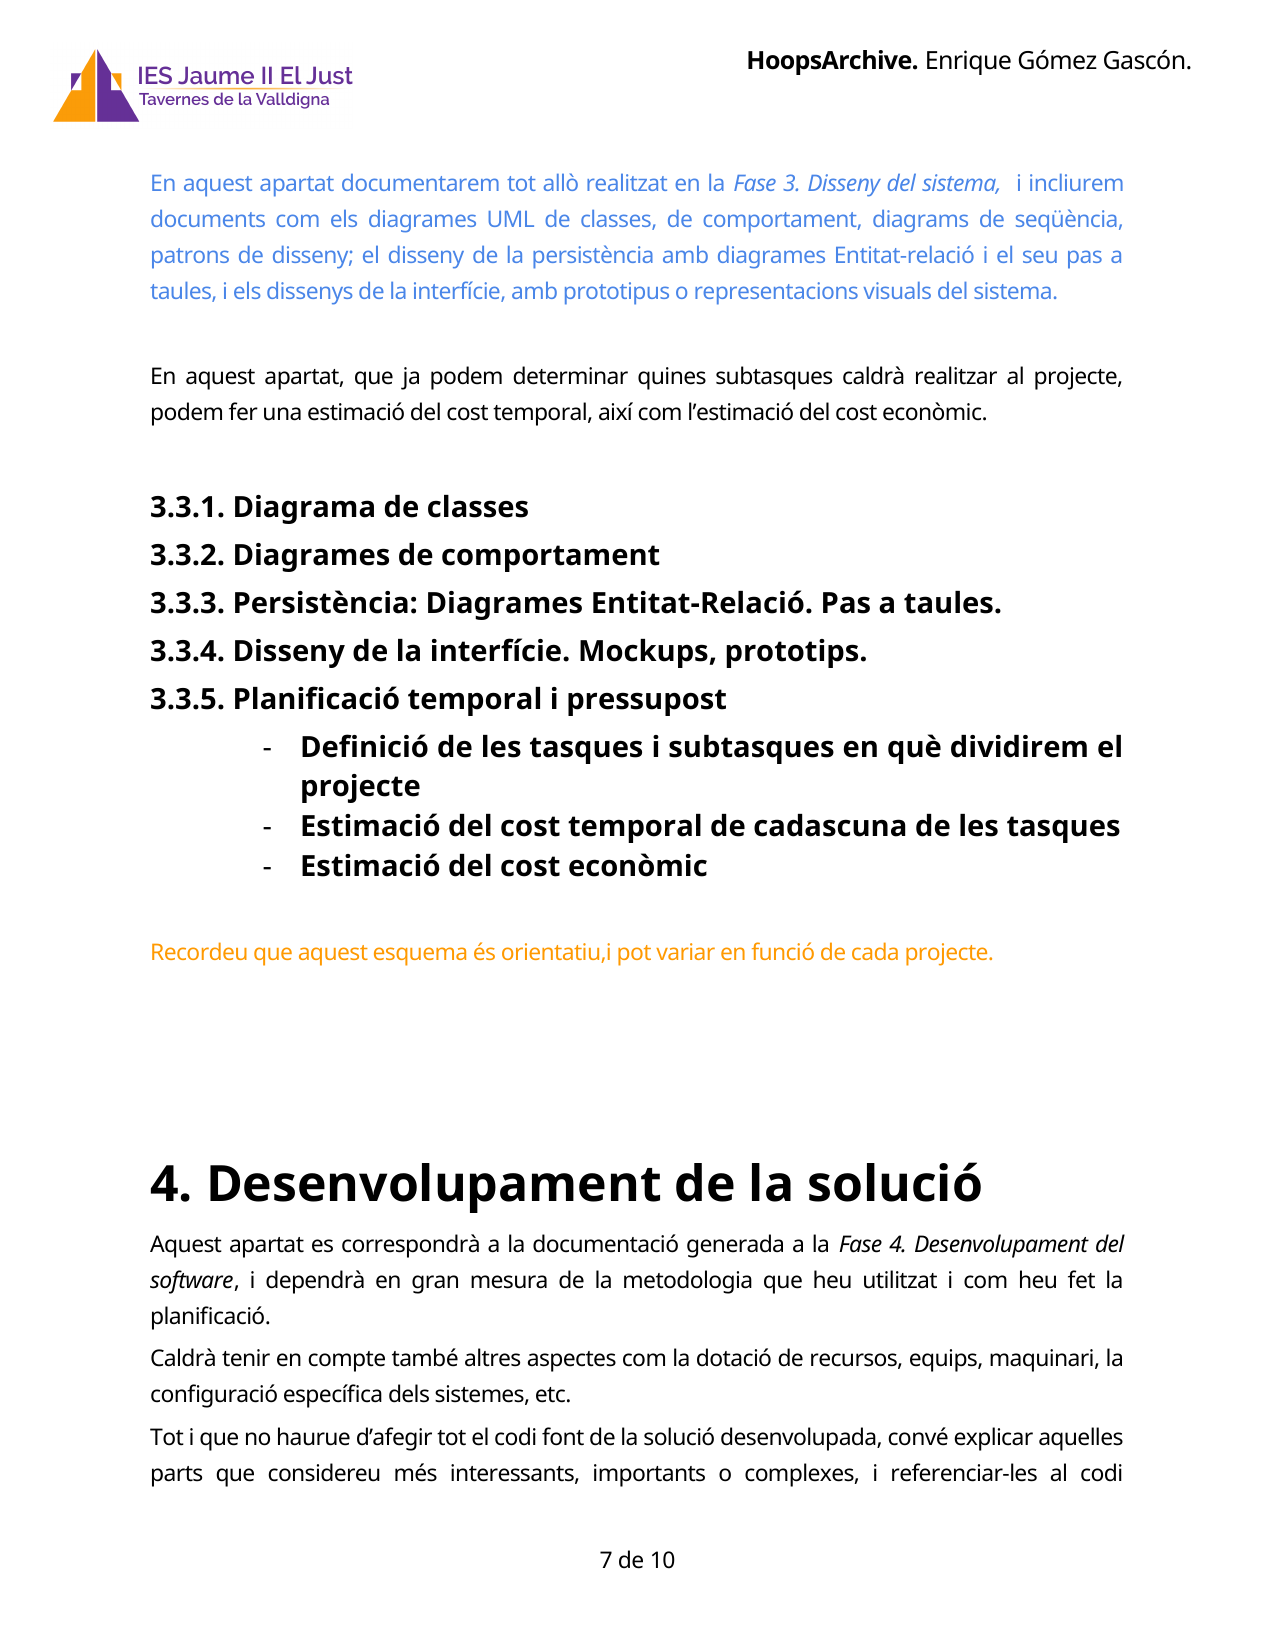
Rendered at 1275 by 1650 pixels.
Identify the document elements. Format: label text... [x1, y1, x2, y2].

text En aquest apartat, que ja podem determinar quines subtasques caldrà realitzar al projecte, podem fer una estimació del cost temporal, així com l’estimació del cost econòmic. [150, 359, 1124, 427]
text Tot i que no haurue d’afegir tot el codi font de la solució desenvolupada, convé explicar aquelles parts que considereu més interessants, importants o complexes, i referenciar-les al codi [150, 1421, 1124, 1488]
text Aquest apartat es correspondrà a la documentació generada a la Fase 4. Desenvolupament del software, i dependrà en gran mesura de la metodologia que heu utilitzat i com heu fet la planificació. [150, 1228, 1124, 1331]
subtitle 3.3.1. Diagrama de classes [150, 486, 1124, 526]
subtitle 3.3.2. Diagrames de comportament [150, 534, 1124, 574]
subtitle 3.3.3. Persistència: Diagrames Entitat-Relació. Pas a taules. [150, 582, 1124, 622]
subtitle Definició de les tasques i subtasques en què dividirem el projecte [262, 726, 1124, 805]
subtitle Estimació del cost econòmic [262, 845, 1124, 885]
subtitle 3.3.5. Planificació temporal i pressupost [150, 678, 1124, 718]
subtitle Estimació del cost temporal de cadascuna de les tasques [262, 805, 1124, 845]
picture [49, 42, 353, 129]
text En aquest apartat documentarem tot allò realitzat en la Fase 3. Disseny del sistema, i incliurem documents com els diagrames UML de classes, de comportament, diagrams de seqüència, patrons de disseny; el disseny de la persistència amb diagrames Entitat-relació i el seu pas a taules, i els dissenys de la interfície, amb prototipus o representacions visuals del sistema. [150, 167, 1124, 306]
subtitle 4. Desenvolupament de la solució [150, 1147, 1124, 1216]
subtitle 3.3.4. Disseny de la interfície. Mockups, prototips. [150, 630, 1124, 670]
text Caldrà tenir en compte també altres aspectes com la dotació de recursos, equips, maquinari, la configuració específica dels sistemes, etc. [150, 1342, 1124, 1409]
text Recordeu que aquest esquema és orientatiu,i pot variar en funció de cada projecte. [150, 936, 1124, 967]
